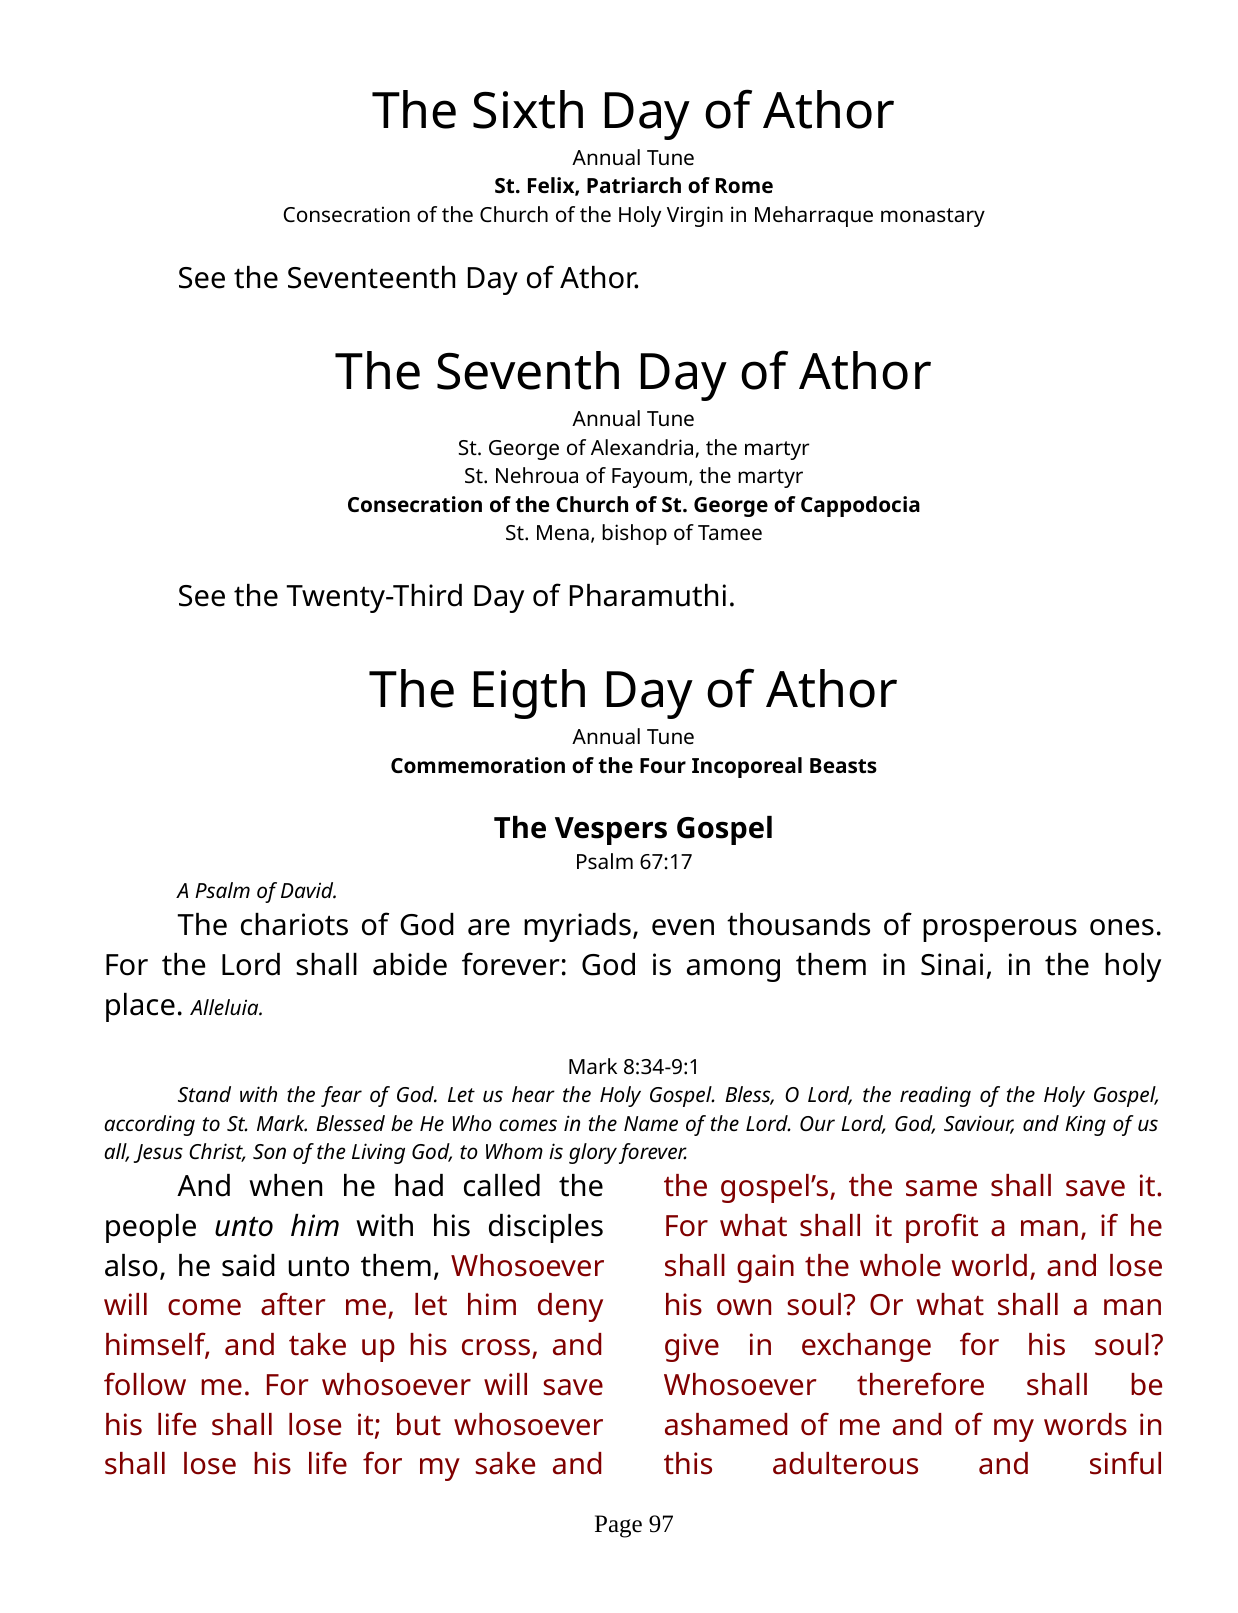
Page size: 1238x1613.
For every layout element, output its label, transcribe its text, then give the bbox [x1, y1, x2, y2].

text The Sixth Day of Athor [103, 75, 1164, 143]
text And when he had called the people unto him with his disciples also, he said unto them, Whosoever will come after me, let him deny himself, and take up his cross, and follow me. For whosoever will save his life shall lose it; but whosoever shall lose his life for my sake and [103, 1166, 604, 1483]
text Consecration of the Church of the Holy Virgin in Meharraque monastary [103, 200, 1164, 228]
text Annual Tune [103, 404, 1164, 433]
text The Seventh Day of Athor [103, 336, 1164, 404]
text St. Mena, bishop of Tamee [103, 518, 1164, 547]
text The chariots of God are myriads, even thousands of prosperous ones. For the Lord shall abide forever: God is among them in Sinai, in the holy place. Alleluia. [103, 904, 1164, 1023]
text Psalm 67:17 [103, 847, 1164, 876]
text Mark 8:34-9:1 [103, 1052, 1164, 1080]
text Consecration of the Church of St. George of Cappodocia [103, 490, 1164, 518]
text See the Seventeenth Day of Athor. [103, 257, 1164, 297]
text St. Felix, Patriarch of Rome [103, 172, 1164, 200]
text See the Twenty-Third Day of Pharamuthi. [103, 575, 1164, 615]
text Commemoration of the Four Incoporeal Beasts [103, 751, 1164, 779]
text The Eigth Day of Athor [103, 654, 1164, 722]
text St. George of Alexandria, the martyr [103, 433, 1164, 461]
text Annual Tune [103, 143, 1164, 172]
text the gospel’s, the same shall save it. For what shall it profit a man, if he shall gain the whole world, and lose his own soul? Or what shall a man give in exchange for his soul? Whosoever therefore shall be ashamed of me and of my words in this adulterous and sinful [663, 1166, 1164, 1483]
text A Psalm of David. [103, 876, 1164, 904]
text Stand with the fear of God. Let us hear the Holy Gospel. Bless, O Lord, the reading of the Holy Gospel, according to St. Mark. Blessed be He Who comes in the Name of the Lord. Our Lord, God, Saviour, and King of us all, Jesus Christ, Son of the Living God, to Whom is glory forever. [103, 1080, 1164, 1166]
text Annual Tune [103, 722, 1164, 751]
text St. Nehroua of Fayoum, the martyr [103, 461, 1164, 490]
text The Vespers Gospel [103, 808, 1164, 847]
